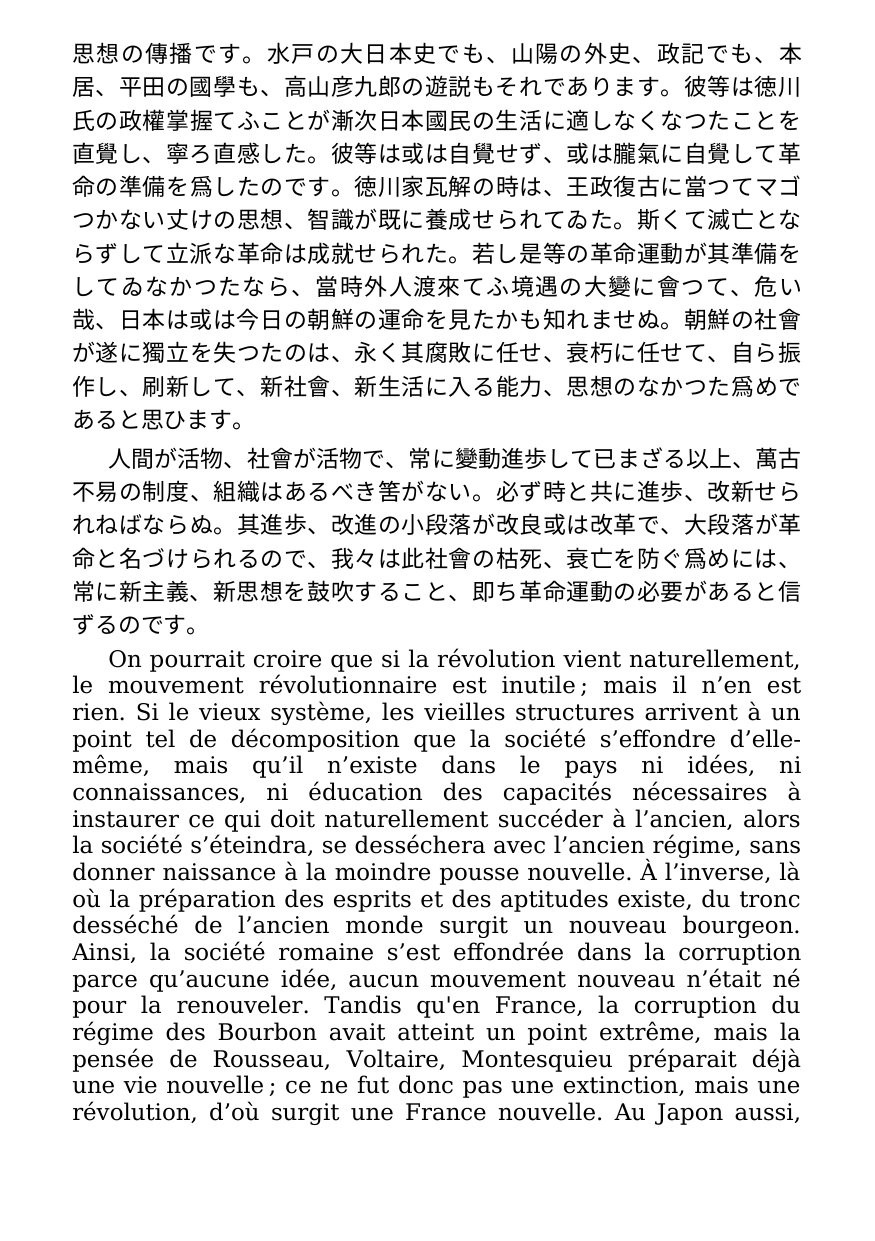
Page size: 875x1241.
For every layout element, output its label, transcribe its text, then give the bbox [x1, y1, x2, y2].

text On pourrait croire que si la révolution vient naturellement, le mouvement révolutionnaire est inutile ; mais il n’en est rien. Si le vieux système, les vieilles structures arrivent à un point tel de décomposition que la société s’effondre d’elle-même, mais qu’il n’existe dans le pays ni idées, ni connaissances, ni éducation des capacités nécessaires à instaurer ce qui doit naturellement succéder à l’ancien, alors la société s’éteindra, se desséchera avec l’ancien régime, sans donner naissance à la moindre pousse nouvelle. À l’inverse, là où la préparation des esprits et des aptitudes existe, du tronc desséché de l’ancien monde surgit un nouveau bourgeon. Ainsi, la société romaine s’est effondrée dans la corruption parce qu’aucune idée, aucun mouvement nouveau n’était né pour la renouveler. Tandis qu'en France, la corruption du régime des Bourbon avait atteint un point extrême, mais la pensée de Rousseau, Voltaire, Montesquieu préparait déjà une vie nouvelle ; ce ne fut donc pas une extinction, mais une révolution, d’où surgit une France nouvelle. Au Japon aussi, [72, 646, 802, 1126]
text 思想の傳播です。水戸の大日本史でも、山陽の外史、政記でも、本居、平田の國學も、高山彦九郎の遊説もそれであります。彼等は徳川氏の政權掌握てふことが漸次日本國民の生活に適しなくなつたことを直覺し、寧ろ直感した。彼等は或は自覺せず、或は朧氣に自覺して革命の準備を爲したのです。徳川家瓦解の時は、王政復古に當つてマゴつかない丈けの思想、智識が既に養成せられてゐた。斯くて滅亡とならずして立派な革命は成就せられた。若し是等の革命運動が其準備をしてゐなかつたなら、當時外人渡來てふ境遇の大變に會つて、危い哉、日本は或は今日の朝鮮の運命を見たかも知れませぬ。朝鮮の社會が遂に獨立を失つたのは、永く其腐敗に任せ、衰朽に任せて、自ら振作し、刷新して、新社會、新生活に入る能力、思想のなかつた爲めであると思ひます。 [72, 36, 802, 435]
text 人間が活物、社會が活物で、常に變動進歩して已まざる以上、萬古不易の制度、組織はあるべき筈がない。必ず時と共に進歩、改新せられねばならぬ。其進歩、改進の小段落が改良或は改革で、大段落が革命と名づけられるので、我々は此社會の枯死、衰亡を防ぐ爲めには、常に新主義、新思想を鼓吹すること、即ち革命運動の必要があると信ずるのです。 [72, 441, 802, 640]
